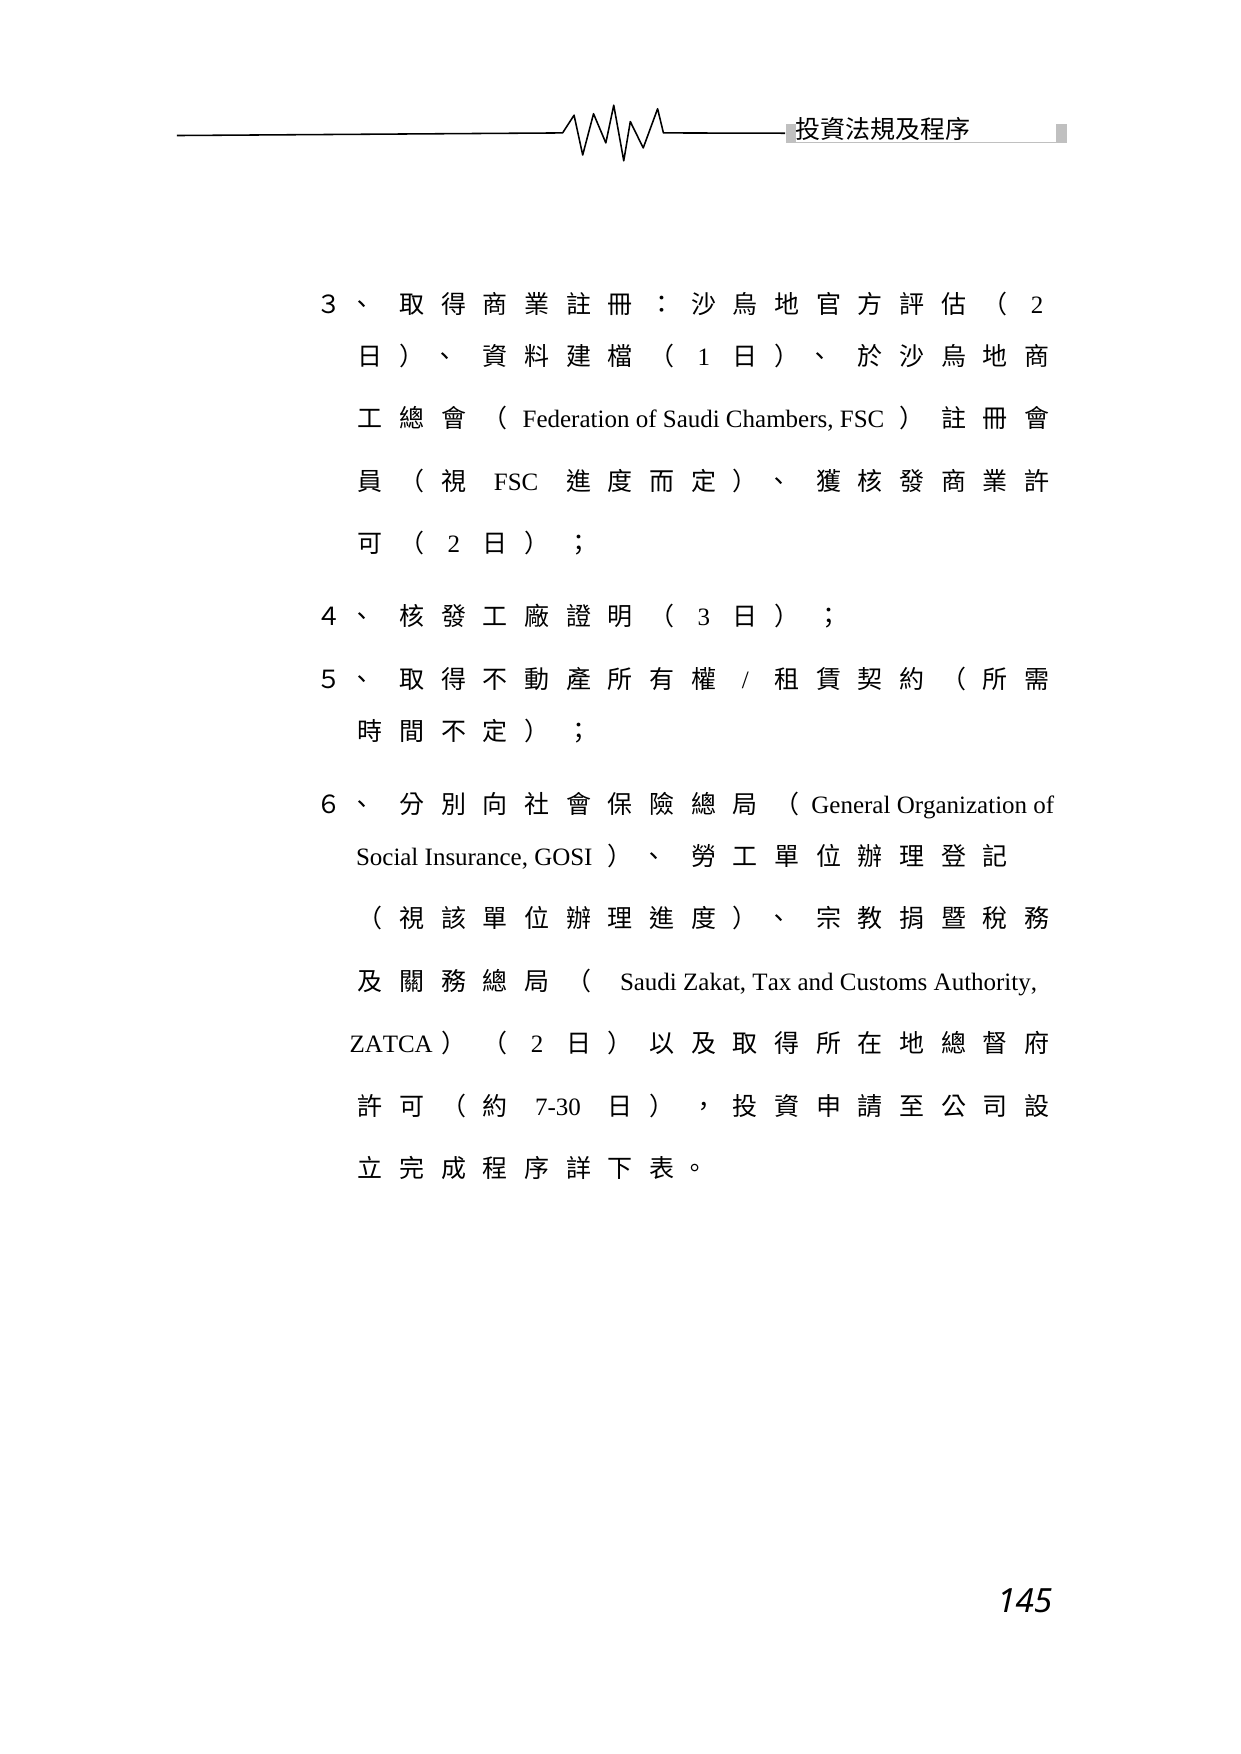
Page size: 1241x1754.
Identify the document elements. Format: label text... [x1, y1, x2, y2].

text ３、取得商業註冊：沙烏地官方評估（2日）、資料建檔（1日）、於沙烏地商工總會（Federation of Saudi Chambers, FSC）註冊會員（視FSC進度而定）、獲核發商業許可（2日）； [281, 250, 1058, 563]
text ６、分別向社會保險總局（General Organization of Social Insurance, GOSI）、勞工單位辦理登記（視該單位辦理進度）、宗教捐暨稅務及關務總局（Saudi Zakat, Tax and Customs Authority, ZATCA）（2日）以及取得所在地總督府許可（約7-30日），投資申請至公司設立完成程序詳下表。 [281, 750, 1058, 1188]
text ４、核發工廠證明（3日）； [281, 563, 1058, 625]
text ５、取得不動產所有權/租賃契約（所需時間不定）； [281, 625, 1058, 750]
